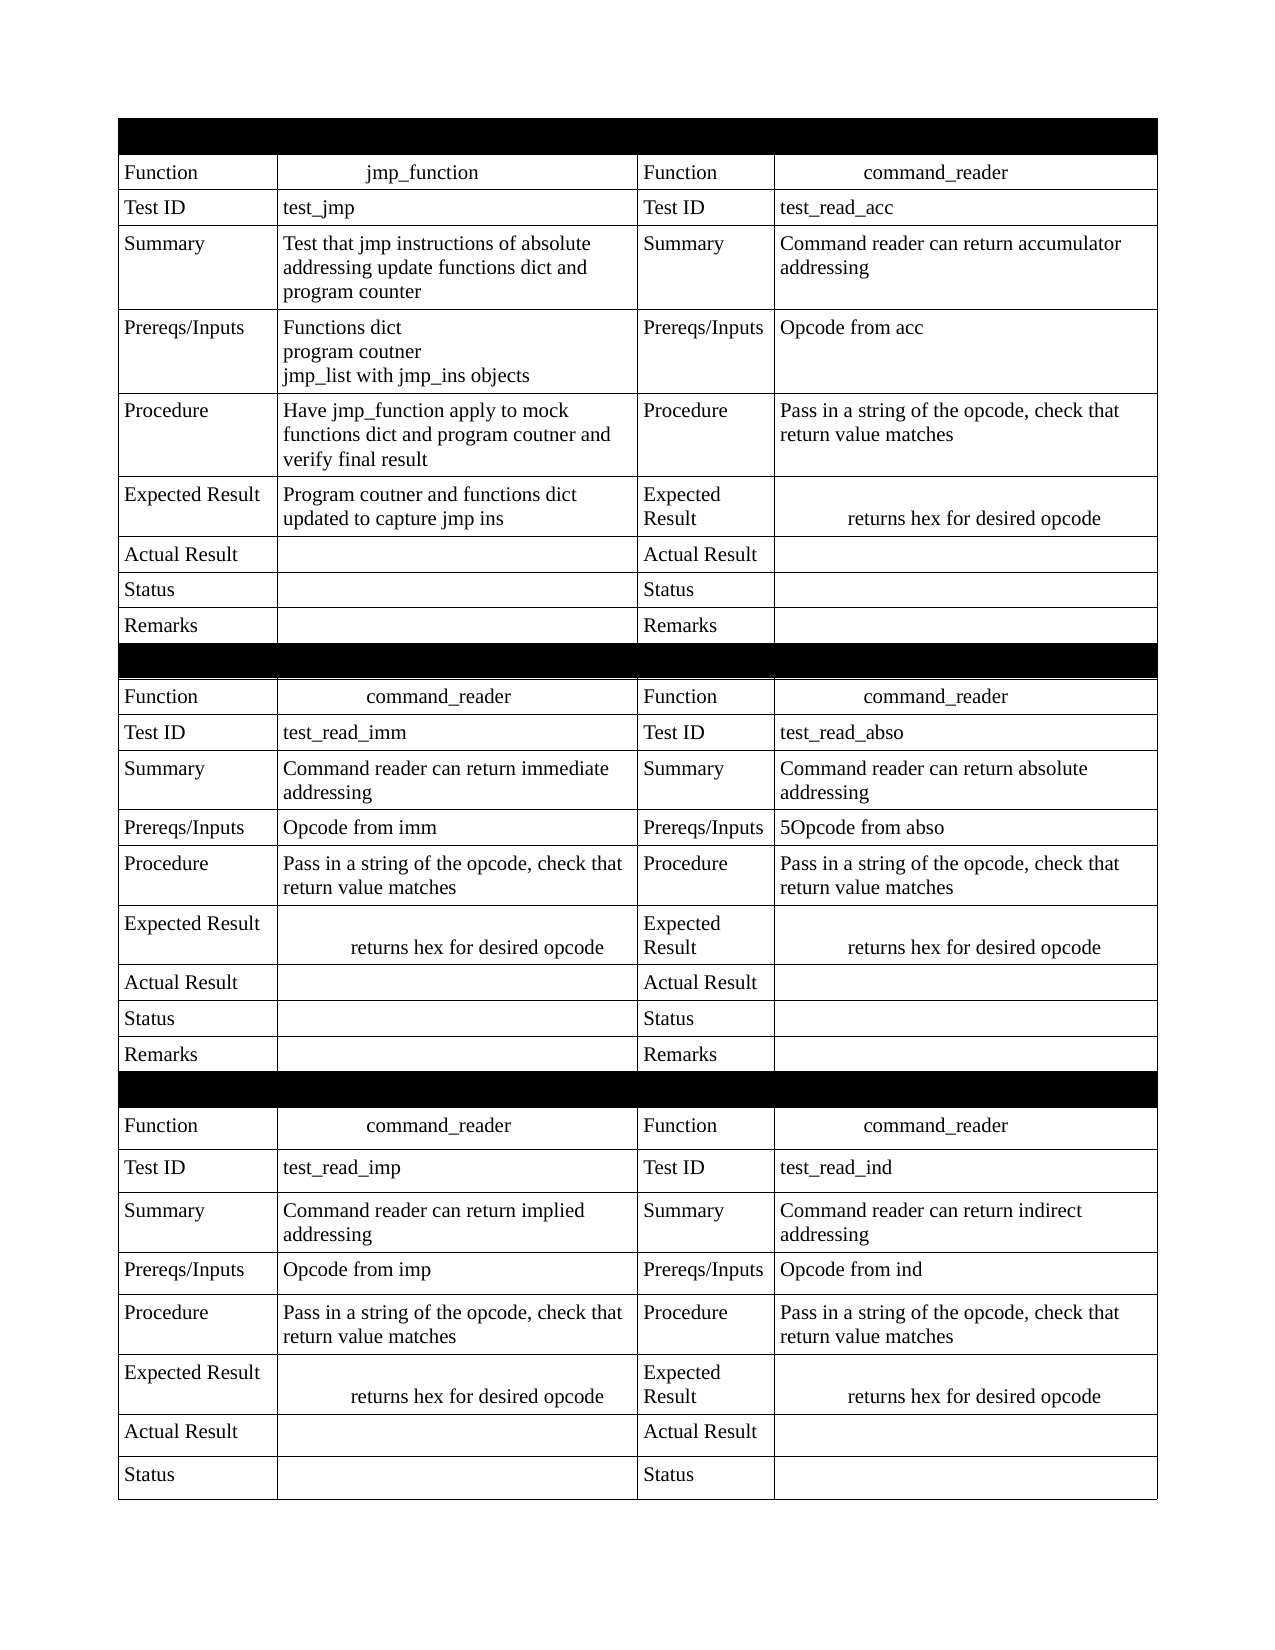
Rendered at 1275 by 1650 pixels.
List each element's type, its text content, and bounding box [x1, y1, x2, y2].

table_cell Pass in a string of the opcode, check that return value matches [775, 1295, 1157, 1354]
table_cell Pass in a string of the opcode, check that return value matches [278, 846, 637, 905]
table_cell Pass in a string of the opcode, check that return value matches [775, 394, 1157, 476]
table_cell test_read_acc [775, 190, 1157, 225]
table_cell Opcode from ind [775, 1253, 1157, 1294]
table_cell Functions dict program coutner jmp_list with jmp_ins objects [278, 310, 637, 392]
table_cell Function [119, 680, 277, 714]
table_cell Command reader can return accumulator addressing [775, 226, 1157, 309]
table_cell [775, 1001, 1157, 1036]
table_cell [278, 537, 637, 572]
table_cell [775, 644, 1157, 678]
table_cell [278, 573, 637, 607]
table_cell Opcode from acc [775, 310, 1157, 392]
table_cell Procedure [638, 394, 774, 476]
table_cell Program coutner and functions dict updated to capture jmp ins [278, 477, 637, 536]
table_cell command_reader [278, 680, 637, 714]
table_cell Test ID [638, 1150, 774, 1192]
table_cell Actual Result [119, 537, 277, 572]
table_cell [775, 1415, 1157, 1456]
table_cell Actual Result [638, 965, 774, 1000]
table_cell Actual Result [638, 537, 774, 572]
table_cell Procedure [638, 846, 774, 905]
table_cell Function [638, 155, 774, 189]
table_cell Expected Result [638, 1355, 774, 1413]
table_cell Prereqs/Inputs [119, 310, 277, 392]
table_cell Summary [638, 1193, 774, 1252]
table_cell Status [119, 573, 277, 607]
table_cell test_read_imp [278, 1150, 637, 1192]
table_cell Summary [638, 226, 774, 309]
table_cell [775, 1072, 1157, 1107]
table_cell Test ID [638, 190, 774, 225]
table_cell Procedure [119, 846, 277, 905]
table_cell Procedure [638, 1295, 774, 1354]
table_cell [278, 119, 637, 154]
table_cell Opcode from imp [278, 1253, 637, 1294]
table_cell [775, 1457, 1157, 1498]
table_cell Opcode from imm [278, 810, 637, 845]
table_cell [775, 965, 1157, 1000]
table_cell Remarks [119, 1037, 277, 1071]
table_cell [119, 1072, 277, 1107]
table_cell Actual Result [638, 1415, 774, 1456]
table_cell returns hex for desired opcode [775, 477, 1157, 536]
table_cell [119, 644, 277, 678]
table_cell Function [638, 1108, 774, 1149]
table_cell command_reader [278, 1108, 637, 1149]
table_cell Test ID [119, 190, 277, 225]
table_cell command_reader [775, 1108, 1157, 1149]
table_cell Status [638, 573, 774, 607]
table_cell test_read_imm [278, 715, 637, 750]
table_cell [119, 119, 277, 154]
table_cell Pass in a string of the opcode, check that return value matches [278, 1295, 637, 1354]
table_cell Command reader can return absolute addressing [775, 751, 1157, 809]
table_cell Prereqs/Inputs [638, 810, 774, 845]
table_cell test_jmp [278, 190, 637, 225]
table_cell returns hex for desired opcode [278, 906, 637, 964]
table_cell Remarks [119, 608, 277, 643]
table_cell Expected Result [638, 477, 774, 536]
table_cell command_reader [775, 680, 1157, 714]
table_cell Procedure [119, 1295, 277, 1354]
table_cell Prereqs/Inputs [638, 310, 774, 392]
table_cell Status [119, 1001, 277, 1036]
table_cell [775, 537, 1157, 572]
table_cell [278, 1037, 637, 1071]
table_cell returns hex for desired opcode [278, 1355, 637, 1413]
table_cell Function [119, 155, 277, 189]
table_cell jmp_function [278, 155, 637, 189]
table_cell Test that jmp instructions of absolute addressing update functions dict and program counter [278, 226, 637, 309]
table_cell Status [638, 1001, 774, 1036]
table_cell Status [638, 1457, 774, 1498]
table_cell [638, 119, 774, 154]
table_cell [278, 1072, 637, 1107]
table_cell Expected Result [119, 477, 277, 536]
table_cell returns hex for desired opcode [775, 1355, 1157, 1413]
table_cell [278, 965, 637, 1000]
table_cell Procedure [119, 394, 277, 476]
table_cell Prereqs/Inputs [119, 810, 277, 845]
table_cell 5Opcode from abso [775, 810, 1157, 845]
table_cell Prereqs/Inputs [638, 1253, 774, 1294]
table_cell test_read_ind [775, 1150, 1157, 1192]
table_cell Function [638, 680, 774, 714]
table_cell [775, 119, 1157, 154]
table_cell Remarks [638, 1037, 774, 1071]
table_cell Expected Result [119, 1355, 277, 1413]
table_cell Command reader can return indirect addressing [775, 1193, 1157, 1252]
table_cell Command reader can return immediate addressing [278, 751, 637, 809]
table_cell [775, 1037, 1157, 1071]
table_cell Summary [119, 1193, 277, 1252]
table_cell [638, 1072, 774, 1107]
table_cell [638, 644, 774, 678]
table_cell Command reader can return implied addressing [278, 1193, 637, 1252]
table_cell Actual Result [119, 965, 277, 1000]
table_cell Summary [638, 751, 774, 809]
table_cell Summary [119, 226, 277, 309]
table_cell test_read_abso [775, 715, 1157, 750]
table_cell Test ID [119, 1150, 277, 1192]
table_cell Test ID [119, 715, 277, 750]
table_cell Have jmp_function apply to mock functions dict and program coutner and verify final result [278, 394, 637, 476]
table_cell [278, 1457, 637, 1498]
table_cell [278, 608, 637, 643]
table_cell Function [119, 1108, 277, 1149]
table_cell Expected Result [638, 906, 774, 964]
table_cell Status [119, 1457, 277, 1498]
table_cell Summary [119, 751, 277, 809]
table_cell Prereqs/Inputs [119, 1253, 277, 1294]
table_cell Expected Result [119, 906, 277, 964]
table_cell returns hex for desired opcode [775, 906, 1157, 964]
table_cell command_reader [775, 155, 1157, 189]
table_cell Pass in a string of the opcode, check that return value matches [775, 846, 1157, 905]
table_cell Actual Result [119, 1415, 277, 1456]
table_cell Remarks [638, 608, 774, 643]
table_cell [775, 608, 1157, 643]
table_cell [775, 573, 1157, 607]
table_cell [278, 1415, 637, 1456]
table_cell [278, 1001, 637, 1036]
table_cell [278, 644, 637, 678]
table_cell Test ID [638, 715, 774, 750]
